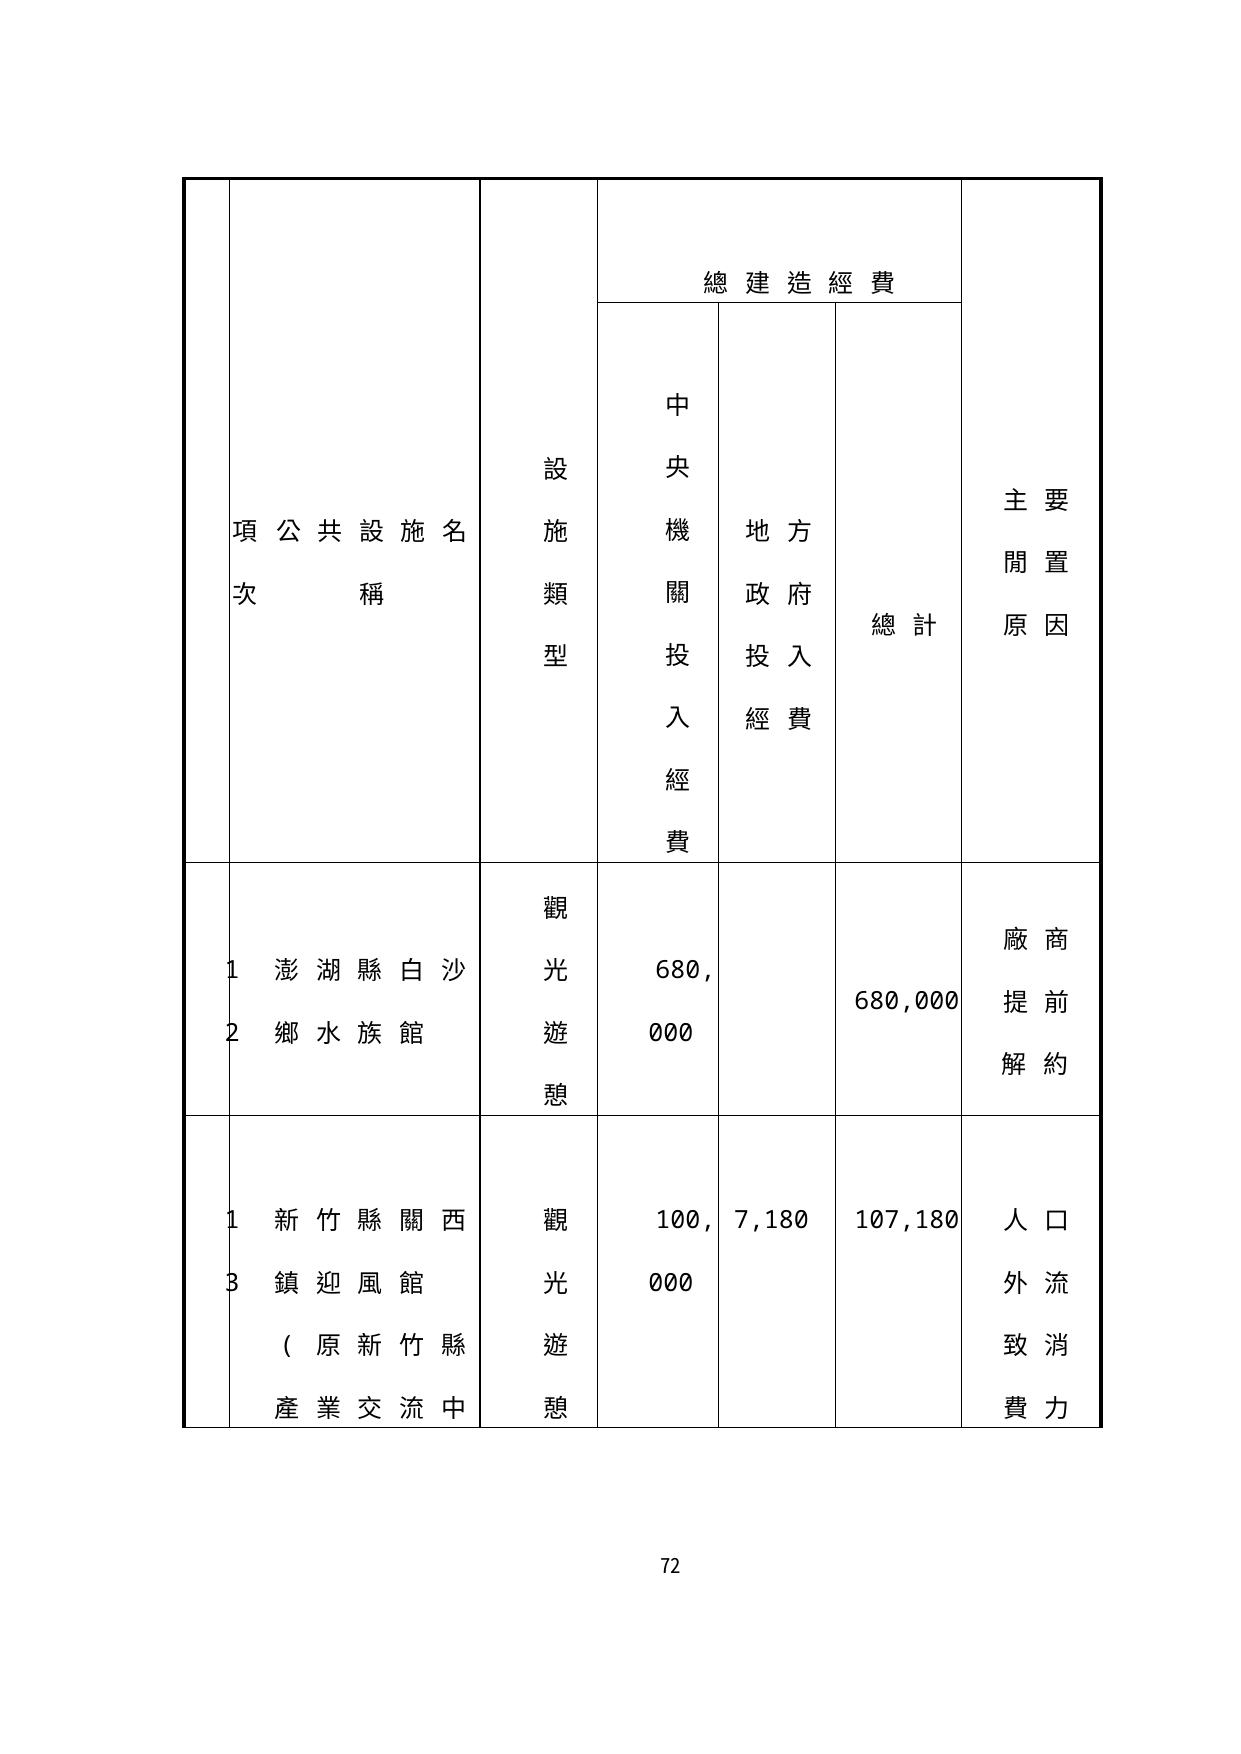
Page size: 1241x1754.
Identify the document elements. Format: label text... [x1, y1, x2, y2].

table_cell 廠商提前解約 [962, 863, 1099, 1115]
table_header 項次 [186, 180, 229, 862]
table_header 設施類型 [481, 180, 597, 862]
table_cell 107,180 [836, 1116, 961, 1427]
table_cell 7,180 [719, 1116, 835, 1427]
table_cell 人口外流致消費力 [962, 1116, 1099, 1427]
table_cell 觀光遊憩 [481, 1116, 597, 1427]
table_cell 澎湖縣白沙鄉水族館 [230, 863, 479, 1115]
table_cell 中央機關投入經費 [598, 303, 718, 862]
table_cell 680,000 [836, 863, 961, 1115]
table_cell 100,000 [598, 1116, 718, 1427]
table_cell 地方政府投入經費 [719, 303, 835, 862]
table_cell 新竹縣關西鎮迎風館(原新竹縣產業交流中心迎風館) [230, 1116, 479, 1427]
table_cell 總計 [836, 303, 961, 862]
table_header 公共設施名稱 [230, 180, 479, 862]
table_cell 13 [186, 1116, 229, 1427]
table_header 總建造經費 [598, 180, 961, 302]
table_cell 觀光遊憩 [481, 863, 597, 1115]
table_header 主要閒置原因 [962, 180, 1099, 862]
table_cell [719, 863, 835, 1115]
table_cell 12 [186, 863, 229, 1115]
table_cell 680,000 [598, 863, 718, 1115]
